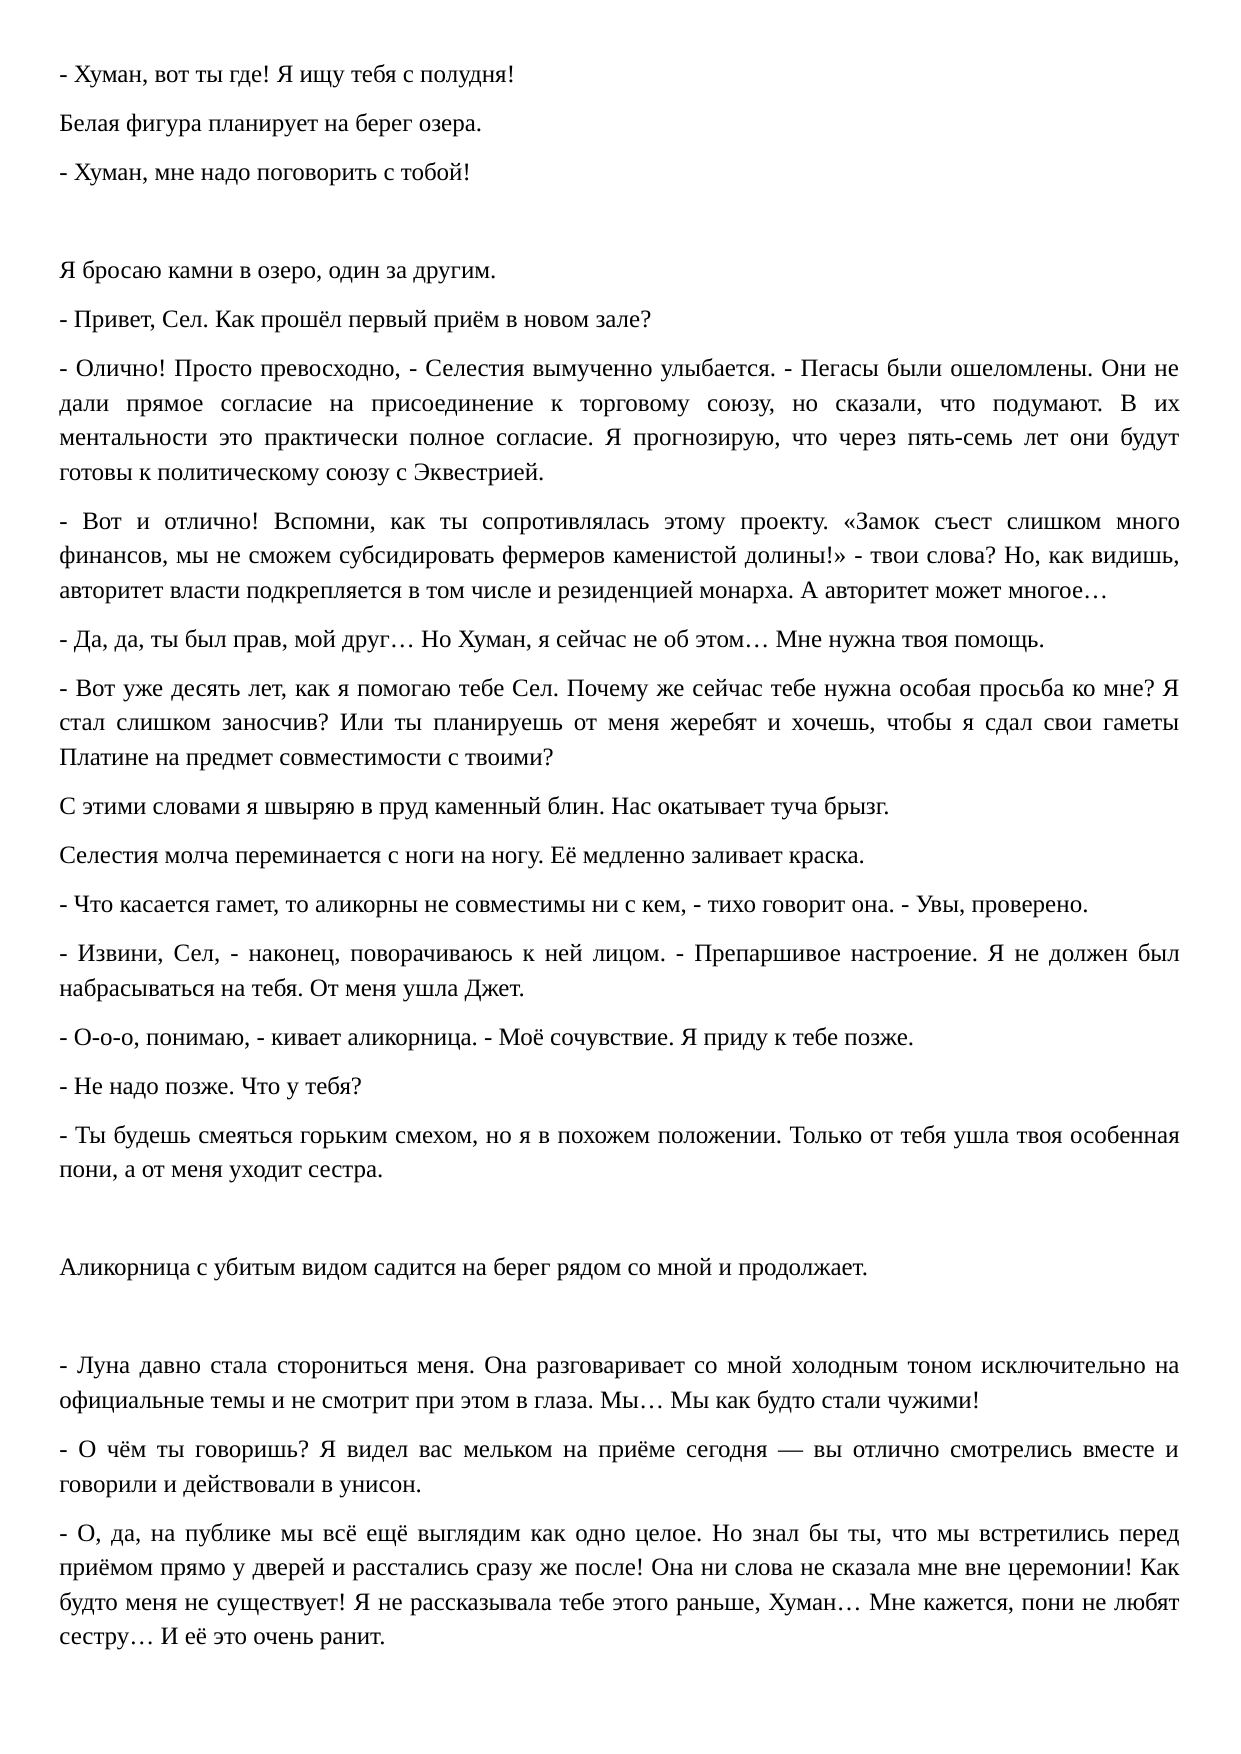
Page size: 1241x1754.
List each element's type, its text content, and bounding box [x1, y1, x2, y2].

text - Не надо позже. Что у тебя? [59, 1071, 1181, 1099]
text Аликорница с убитым видом садится на берег рядом со мной и продолжает. [59, 1252, 1181, 1281]
text С этими словами я швыряю в пруд каменный блин. Нас окатывает туча брызг. [59, 791, 1181, 820]
text - Да, да, ты был прав, мой друг… Но Хуман, я сейчас не об этом… Мне нужна твоя помощь. [59, 624, 1181, 653]
text - О, да, на публике мы всё ещё выглядим как одно целое. Но знал бы ты, что мы встретились перед приёмом прямо у дверей и расстались сразу же после! Она ни слова не сказала мне вне церемонии! Как будто меня не существует! Я не рассказывала тебе этого раньше, Хуман… Мне кажется, пони не любят сестру… И её это очень ранит. [59, 1518, 1181, 1650]
text - Ты будешь смеяться горьким смехом, но я в похожем положении. Только от тебя ушла твоя особенная пони, а от меня уходит сестра. [59, 1120, 1181, 1183]
text - Вот уже десять лет, как я помогаю тебе Сел. Почему же сейчас тебе нужна особая просьба ко мне? Я стал слишком заносчив? Или ты планируешь от меня жеребят и хочешь, чтобы я сдал свои гаметы Платине на предмет совместимости с твоими? [59, 673, 1181, 771]
text - Вот и отлично! Вспомни, как ты сопротивлялась этому проекту. «Замок съест слишком много финансов, мы не сможем субсидировать фермеров каменистой долины!» - твои слова? Но, как видишь, авторитет власти подкрепляется в том числе и резиденцией монарха. А авторитет может многое… [59, 506, 1181, 604]
text - Хуман, мне надо поговорить с тобой! [59, 157, 1181, 186]
text Селестия молча переминается с ноги на ногу. Её медленно заливает краска. [59, 840, 1181, 869]
text - Что касается гамет, то аликорны не совместимы ни с кем, - тихо говорит она. - Увы, проверено. [59, 889, 1181, 918]
text Белая фигура планирует на берег озера. [59, 108, 1181, 137]
text - О-о-о, понимаю, - кивает аликорница. - Моё сочувствие. Я приду к тебе позже. [59, 1022, 1181, 1051]
text - О чём ты говоришь? Я видел вас мельком на приёме сегодня — вы отлично смотрелись вместе и говорили и действовали в унисон. [59, 1434, 1181, 1497]
text - Привет, Сел. Как прошёл первый приём в новом зале? [59, 304, 1181, 333]
text - Луна давно стала сторониться меня. Она разговаривает со мной холодным тоном исключительно на официальные темы и не смотрит при этом в глаза. Мы… Мы как будто стали чужими! [59, 1351, 1181, 1414]
text - Извини, Сел, - наконец, поворачиваюсь к ней лицом. - Препаршивое настроение. Я не должен был набрасываться на тебя. От меня ушла Джет. [59, 938, 1181, 1001]
text - Олично! Просто превосходно, - Селестия вымученно улыбается. - Пегасы были ошеломлены. Они не дали прямое согласие на присоединение к торговому союзу, но сказали, что подумают. В их ментальности это практически полное согласие. Я прогнозирую, что через пять-семь лет они будут готовы к политическому союзу с Эквестрией. [59, 353, 1181, 486]
text Я бросаю камни в озеро, один за другим. [59, 255, 1181, 284]
text - Хуман, вот ты где! Я ищу тебя с полудня! [59, 59, 1181, 88]
